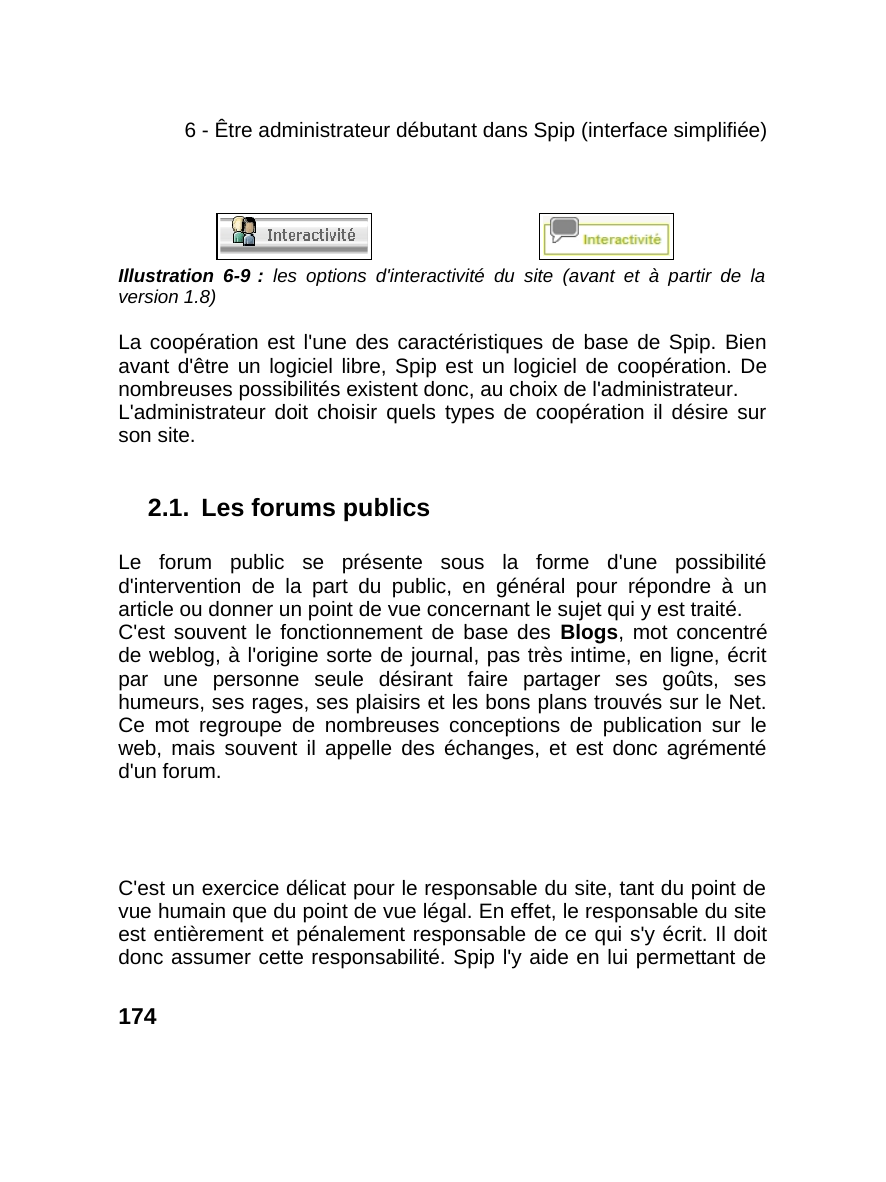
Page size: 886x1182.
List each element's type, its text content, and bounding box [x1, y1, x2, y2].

text La coopération est l'une des caractéristiques de base de Spip. Bien avant d'être un logiciel libre, Spip est un logiciel de coopération. De nombreuses possibilités existent donc, au choix de l'administrateur. [118, 331, 768, 401]
text C'est un exercice délicat pour le responsable du site, tant du point de vue humain que du point de vue légal. En effet, le responsable du site est entièrement et pénalement responsable de ce qui s'y écrit. Il doit donc assumer cette responsabilité. Spip l'y aide en lui permettant de [118, 876, 768, 969]
text C'est souvent le fonctionnement de base des Blogs, mot concentré de weblog, à l'origine sorte de journal, pas très intime, en ligne, écrit par une personne seule désirant faire partager ses goûts, ses humeurs, ses rages, ses plaisirs et les bons plans trouvés sur le Net. Ce mot regroupe de nombreuses conceptions de publication sur le web, mais souvent il appelle des échanges, et est donc agrémenté d'un forum. [118, 621, 768, 783]
text [540, 214, 673, 259]
text Illustration 6-9 : les options d'interactivité du site (avant et à partir de la version 1.8) [118, 221, 768, 308]
text L'administrateur doit choisir quels types de coopération il désire sur son site. [118, 401, 768, 447]
list Les forums publics [148, 493, 768, 521]
picture [543, 216, 670, 256]
text [218, 214, 371, 259]
picture [220, 216, 368, 256]
text Le forum public se présente sous la forme d'une possibilité d'intervention de la part du public, en général pour répondre à un article ou donner un point de vue concernant le sujet qui y est traité. [118, 551, 768, 621]
